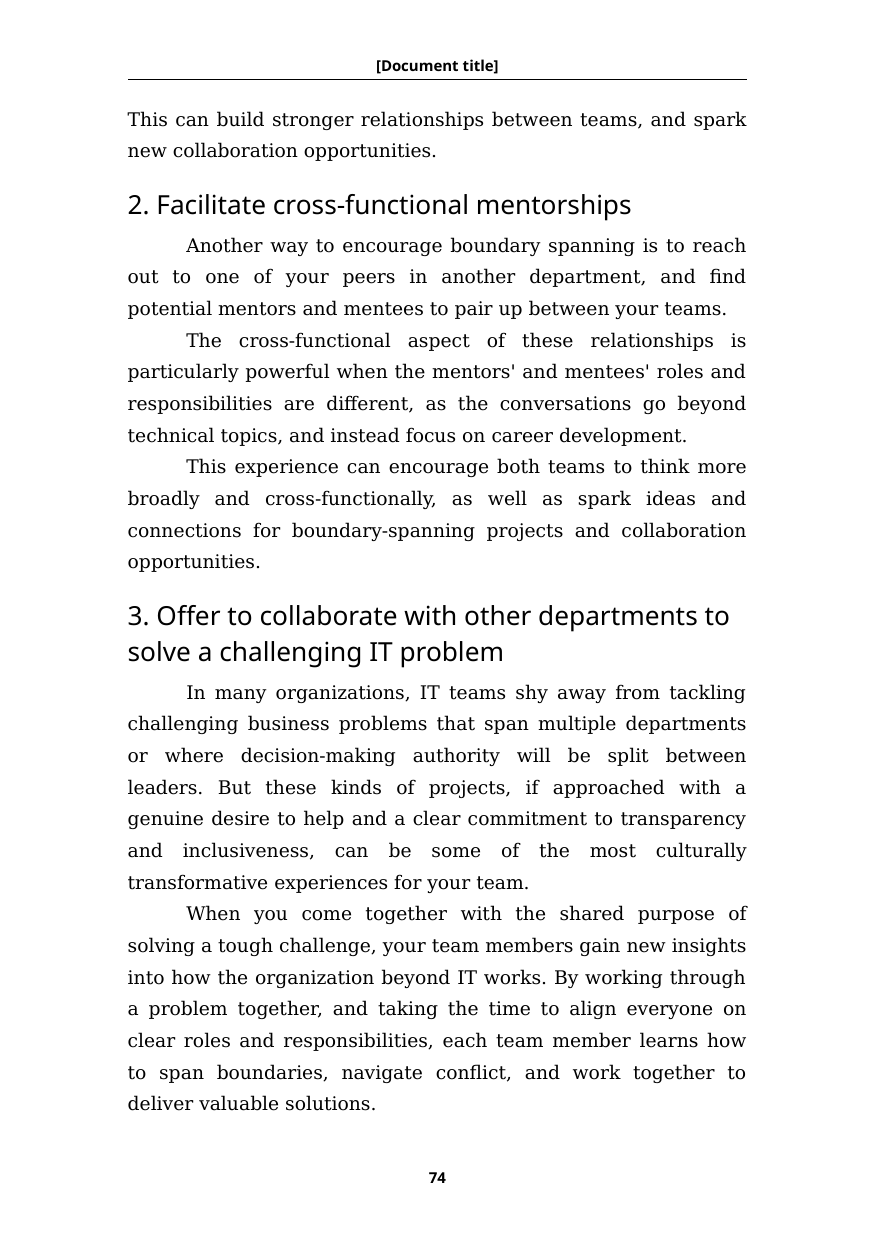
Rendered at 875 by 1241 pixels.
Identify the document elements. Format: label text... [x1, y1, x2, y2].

text When you come together with the shared purpose of solving a tough challenge, your team members gain new insights into how the organization beyond IT works. By working through a problem together, and taking the time to align everyone on clear roles and responsibilities, each team member learns how to span boundaries, navigate conflict, and work together to deliver valuable solutions. [127, 903, 747, 1115]
text The cross-functional aspect of these relationships is particularly powerful when the mentors' and mentees' roles and responsibilities are different, as the conversations go beyond technical topics, and instead focus on career development. [127, 330, 747, 447]
subtitle 2. Facilitate cross-functional mentorships [127, 187, 747, 222]
text This experience can encourage both teams to think more broadly and cross-functionally, as well as spark ideas and connections for boundary-spanning projects and collaboration opportunities. [127, 457, 747, 573]
text In many organizations, IT teams shy away from tackling challenging business problems that span multiple departments or where decision-making authority will be split between leaders. But these kinds of projects, if approached with a genuine desire to help and a clear commitment to transparency and inclusiveness, can be some of the most culturally transformative experiences for your team. [127, 682, 747, 894]
text Another way to encourage boundary spanning is to reach out to one of your peers in another department, and find potential mentors and mentees to pair up between your teams. [127, 235, 747, 320]
text This can build stronger relationships between teams, and spark new collaboration opportunities. [127, 109, 747, 162]
subtitle 3. Offer to collaborate with other departments to solve a challenging IT problem [127, 598, 747, 669]
